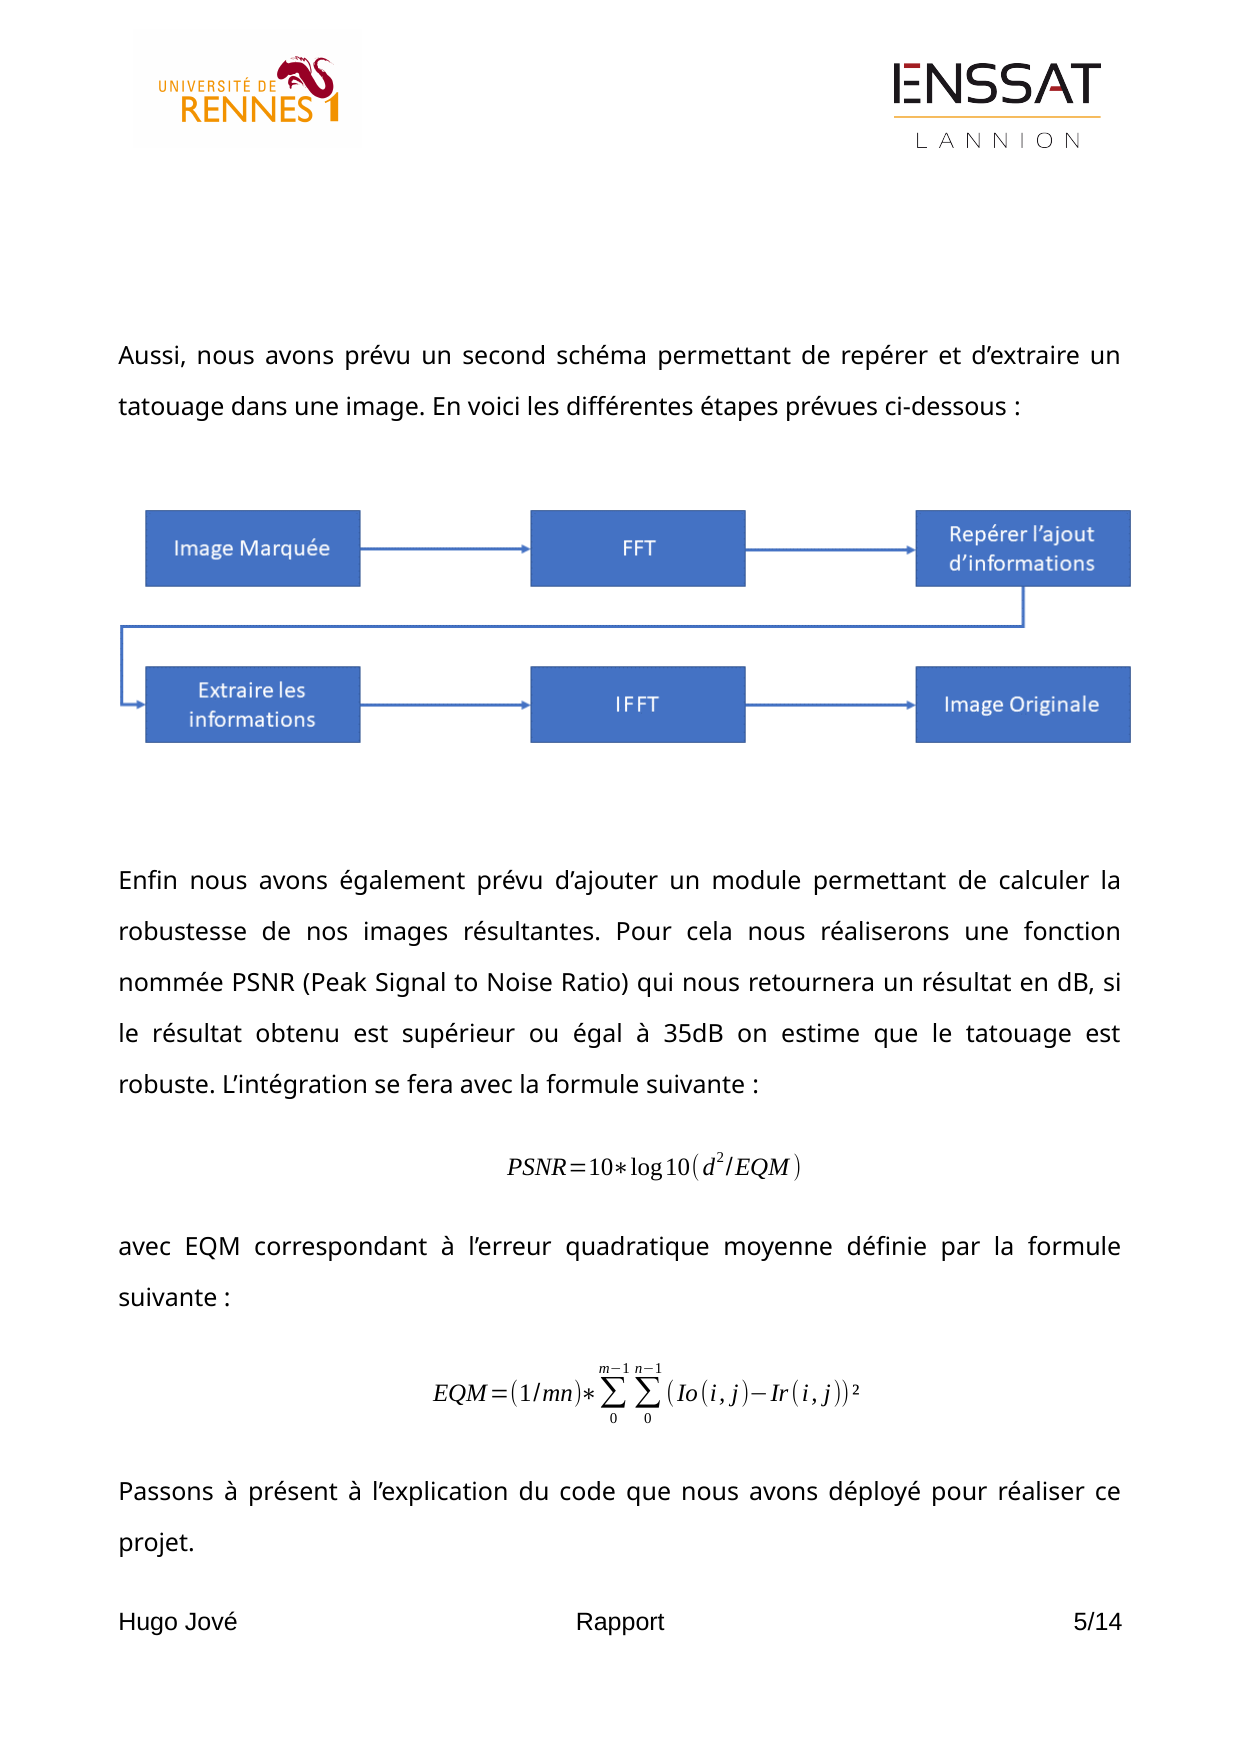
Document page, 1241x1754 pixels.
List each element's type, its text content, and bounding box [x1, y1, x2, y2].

text avec EQM correspondant à l’erreur quadratique moyenne définie par la formule suivante : [118, 1228, 1122, 1313]
picture [894, 63, 1101, 148]
text Enfin nous avons également prévu d’ajouter un module permettant de calculer la robustesse de nos images résultantes. Pour cela nous réaliserons une fonction nommée PSNR (Peak Signal to Noise Ratio) qui nous retournera un résultat en dB, si le résultat obtenu est supérieur ou égal à 35dB on estime que le tatouage est robuste. L’intégration se fera avec la formule suivante : [118, 863, 1122, 1101]
picture [133, 29, 363, 148]
text Passons à présent à l’explication du code que nous avons déployé pour réaliser ce projet. [118, 1473, 1122, 1558]
picture [81, 488, 1162, 766]
text Aussi, nous avons prévu un second schéma permettant de repérer et d’extraire un tatouage dans une image. En voici les différentes étapes prévues ci-dessous : [118, 337, 1122, 422]
